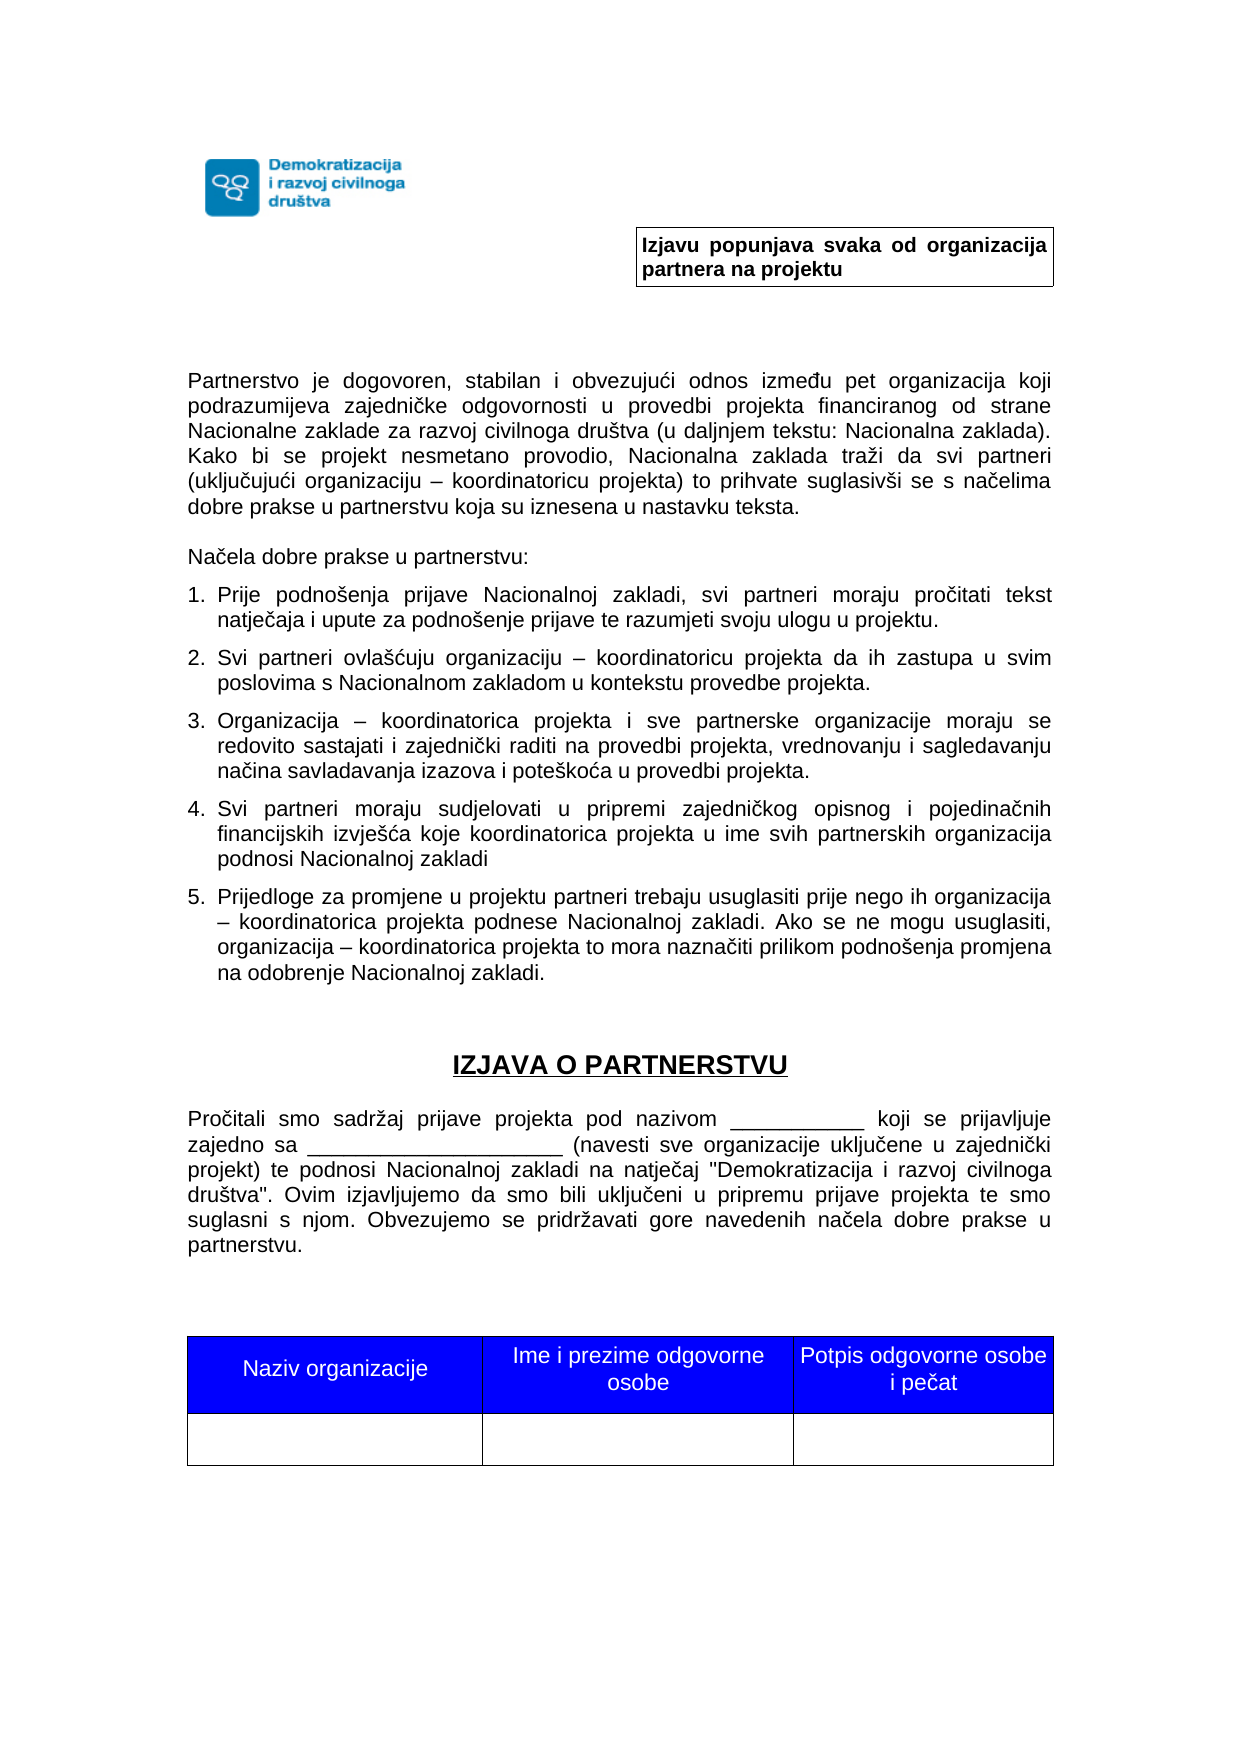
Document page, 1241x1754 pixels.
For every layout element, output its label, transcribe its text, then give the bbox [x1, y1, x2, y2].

list Prijedloge za promjene u projektu partneri trebaju usuglasiti prije nego ih organizacija – koordinatorica projekta podnese Nacionalnoj zakladi. Ako se ne mogu usuglasiti, organizacija – koordinatorica projekta to mora naznačiti prilikom podnošenja promjena na odobrenje Nacionalnoj zakladi. [187, 884, 1053, 985]
list Organizacija – koordinatorica projekta i sve partnerske organizacije moraju se redovito sastajati i zajednički raditi na provedbi projekta, vrednovanju i sagledavanju načina savladavanja izazova i poteškoća u provedbi projekta. [187, 708, 1053, 783]
table_header Izjavu popunjava svaka od organizacija partnera na projektu [637, 228, 1053, 286]
table_header Potpis odgovorne osobe i pečat [794, 1337, 1053, 1413]
picture [212, 174, 248, 200]
table_cell [483, 1414, 793, 1464]
table_cell [794, 1414, 1053, 1464]
table_header Naziv organizacije [188, 1337, 482, 1413]
text IZJAVA O PARTNERSTVU [187, 1049, 1053, 1080]
list Prije podnošenja prijave Nacionalnoj zakladi, svi partneri moraju pročitati tekst natječaja i upute za podnošenje prijave te razumjeti svoju ulogu u projektu. [187, 582, 1053, 632]
picture [204, 159, 429, 218]
table_header Ime i prezime odgovorne osobe [483, 1337, 793, 1413]
text Načela dobre prakse u partnerstvu: [187, 544, 1053, 569]
list Svi partneri moraju sudjelovati u pripremi zajedničkog opisnog i pojedinačnih financijskih izvješća koje koordinatorica projekta u ime svih partnerskih organizacija podnosi Nacionalnoj zakladi [187, 796, 1053, 871]
text Partnerstvo je dogovoren, stabilan i obvezujući odnos između pet organizacija koji podrazumijeva zajedničke odgovornosti u provedbi projekta financiranog od strane Nacionalne zaklade za razvoj civilnoga društva (u daljnjem tekstu: Nacionalna zaklada). Kako bi se projekt nesmetano provodio, Nacionalna zaklada traži da svi partneri (uključujući organizaciju – koordinatoricu projekta) to prihvate suglasivši se s načelima dobre prakse u partnerstvu koja su iznesena u nastavku teksta. [187, 368, 1053, 519]
list Svi partneri ovlašćuju organizaciju – koordinatoricu projekta da ih zastupa u svim poslovima s Nacionalnom zakladom u kontekstu provedbe projekta. [187, 645, 1053, 695]
text Pročitali smo sadržaj prijave projekta pod nazivom ___________ koji se prijavljuje zajedno sa _____________________ (navesti sve organizacije uključene u zajednički projekt) te podnosi Nacionalnoj zakladi na natječaj "Demokratizacija i razvoj civilnoga društva". Ovim izjavljujemo da smo bili uključeni u pripremu prijave projekta te smo suglasni s njom. Obvezujemo se pridržavati gore navedenih načela dobre prakse u partnerstvu. [187, 1106, 1053, 1258]
table_cell [188, 1414, 482, 1464]
